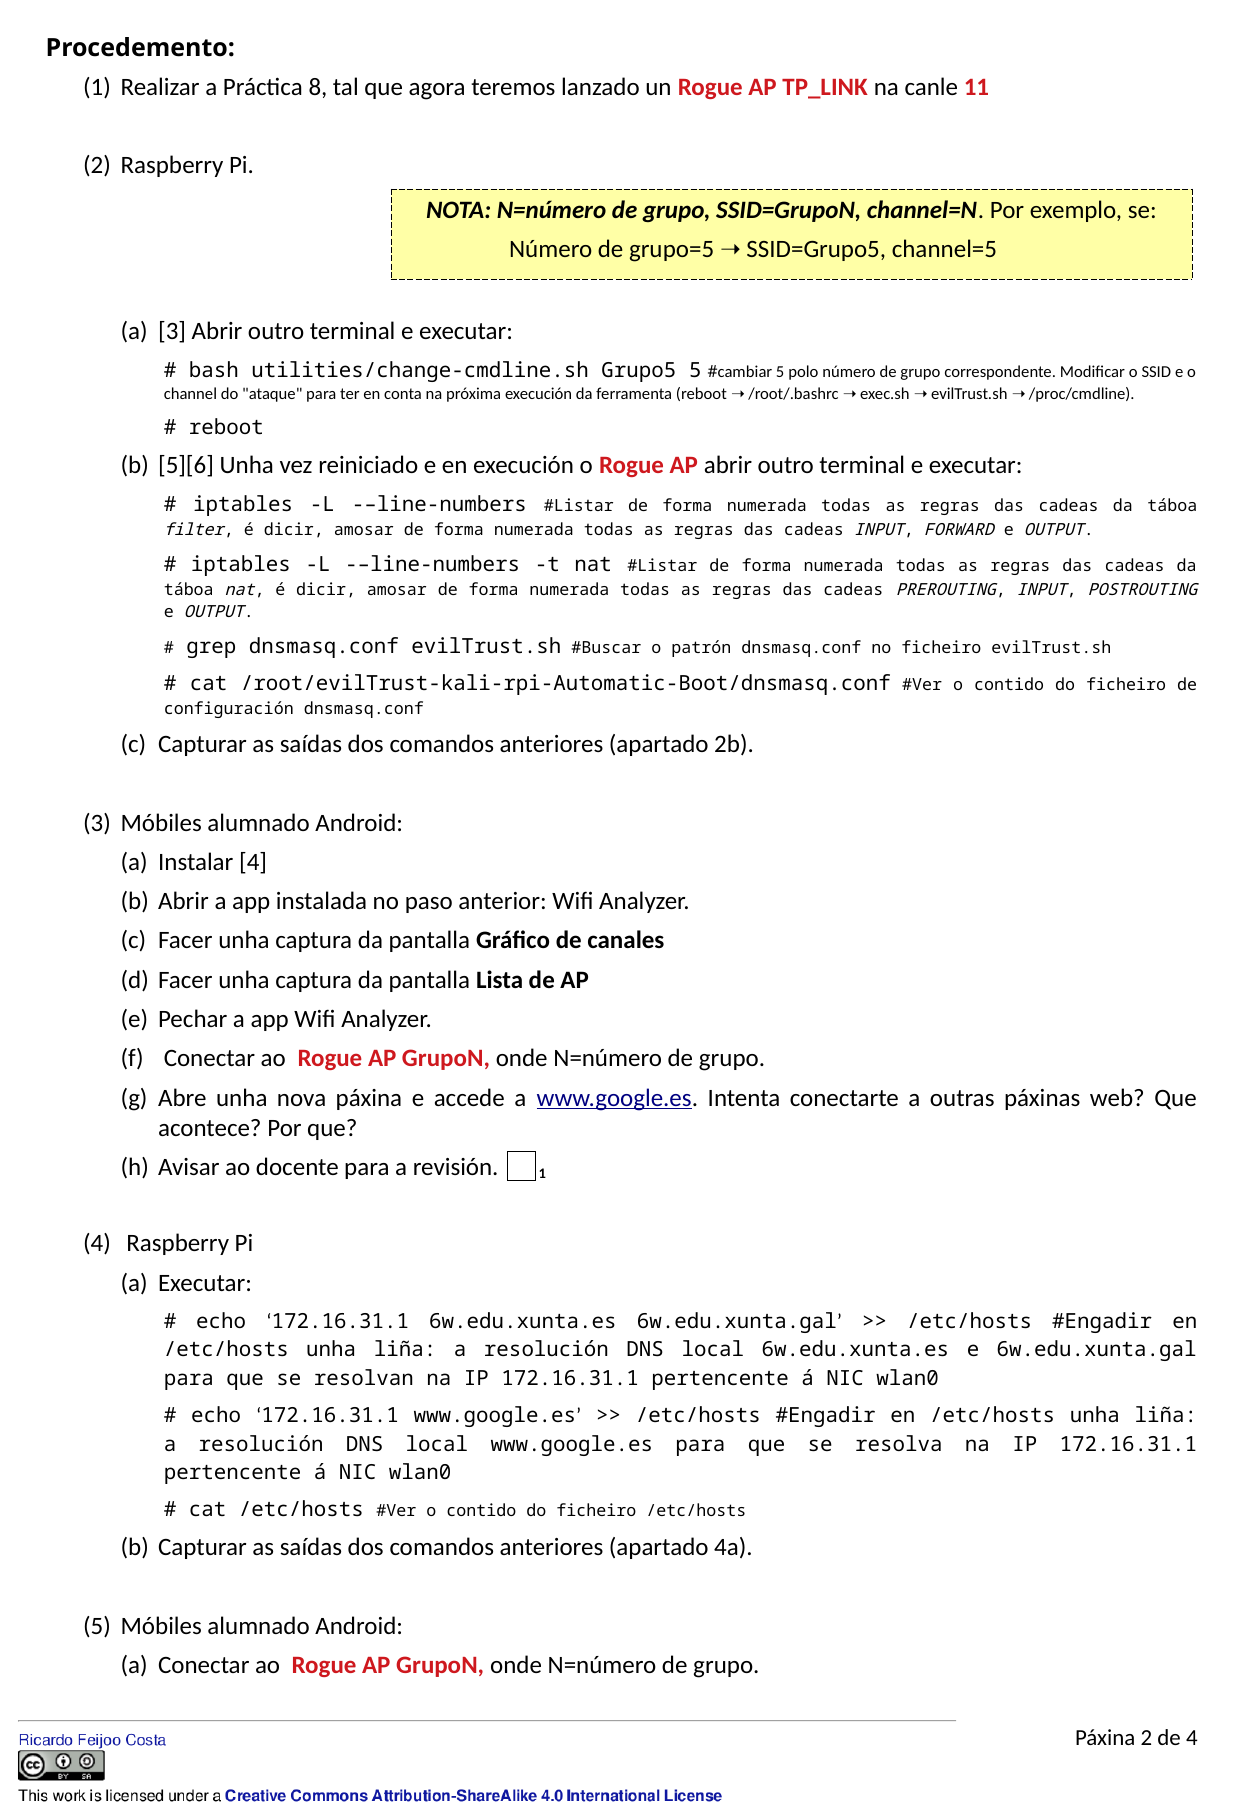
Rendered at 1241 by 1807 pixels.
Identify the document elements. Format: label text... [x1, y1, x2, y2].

list # echo ‘172.16.31.1 6w.edu.xunta.es 6w.edu.xunta.gal’ >> /etc/hosts #Engadir en /etc/hosts unha liña: a resolución DNS local 6w.edu.xunta.es e 6w.edu.xunta.gal para que se resolvan na IP 172.16.31.1 pertencente á NIC wlan0 [128, 1306, 1197, 1391]
list # echo ‘172.16.31.1 www.google.es’ >> /etc/hosts #Engadir en /etc/hosts unha liña: a resolución DNS local www.google.es para que se resolva na IP 172.16.31.1 pertencente á NIC wlan0 [128, 1400, 1197, 1486]
list Pechar a app Wifi Analyzer. [120, 1003, 1197, 1034]
list Capturar as saídas dos comandos anteriores (apartado 4a). [120, 1531, 1197, 1562]
list # iptables -L -–line-numbers -t nat #Listar de forma numerada todas as regras das cadeas da táboa nat, é dicir, amosar de forma numerada todas as regras das cadeas PREROUTING, INPUT, POSTROUTING e OUTPUT. [128, 549, 1197, 622]
list Conectar ao Rogue AP GrupoN, onde N=número de grupo. [120, 1649, 1197, 1680]
list Capturar as saídas dos comandos anteriores (apartado 2b). [120, 728, 1197, 759]
list [3] Abrir outro terminal e executar: [120, 316, 1197, 346]
list Conectar ao Rogue AP GrupoN, onde N=número de grupo. [120, 1042, 1197, 1073]
list Raspberry Pi [83, 1228, 1197, 1258]
table_header NOTA: N=número de grupo, SSID=GrupoN, channel=N. Por exemplo, se: Número de grupo=5 ➝ SSID=Grupo5, channel=5 [391, 189, 1192, 279]
list Abrir a app instalada no paso anterior: Wifi Analyzer. [120, 885, 1197, 916]
list [5][6] Unha vez reiniciado e en execución o Rogue AP abrir outro terminal e executar: [120, 449, 1197, 480]
list # bash utilities/change-cmdline.sh Grupo5 5 #cambiar 5 polo número de grupo correspondente. Modificar o SSID e o channel do "ataque" para ter en conta na próxima execución da ferramenta (reboot ➝ /root/.bashrc ➝ exec.sh ➝ evilTrust.sh ➝ /proc/cmdline). [128, 355, 1197, 403]
text Procedemento: [45, 30, 1197, 64]
picture [8, 1715, 957, 1806]
list # iptables -L -–line-numbers #Listar de forma numerada todas as regras das cadeas da táboa filter, é dicir, amosar de forma numerada todas as regras das cadeas INPUT, FORWARD e OUTPUT. [128, 489, 1197, 540]
list Abre unha nova páxina e accede a www.google.es. Intenta conectarte a outras páxinas web? Que acontece? Por que? [120, 1082, 1197, 1143]
list Avisar ao docente para a revisión. 1 [120, 1152, 1197, 1182]
list Instalar [4] [120, 846, 1197, 877]
list Facer unha captura da pantalla Lista de AP [120, 964, 1197, 994]
list # reboot [128, 412, 1197, 441]
list # grep dnsmasq.conf evilTrust.sh #Buscar o patrón dnsmasq.conf no ficheiro evilTrust.sh [128, 631, 1197, 660]
list Facer unha captura da pantalla Gráfico de canales [120, 925, 1197, 955]
list # cat /etc/hosts #Ver o contido do ficheiro /etc/hosts [128, 1494, 1197, 1523]
list Executar: [120, 1267, 1197, 1297]
list Realizar a Práctica 8, tal que agora teremos lanzado un Rogue AP TP_LINK na canle 11 [83, 71, 1197, 101]
list Móbiles alumnado Android: [83, 807, 1197, 837]
list Raspberry Pi. [83, 149, 1197, 180]
list Móbiles alumnado Android: [83, 1610, 1197, 1641]
list # cat /root/evilTrust-kali-rpi-Automatic-Boot/dnsmasq.conf #Ver o contido do ficheiro de configuración dnsmasq.conf [128, 668, 1197, 719]
